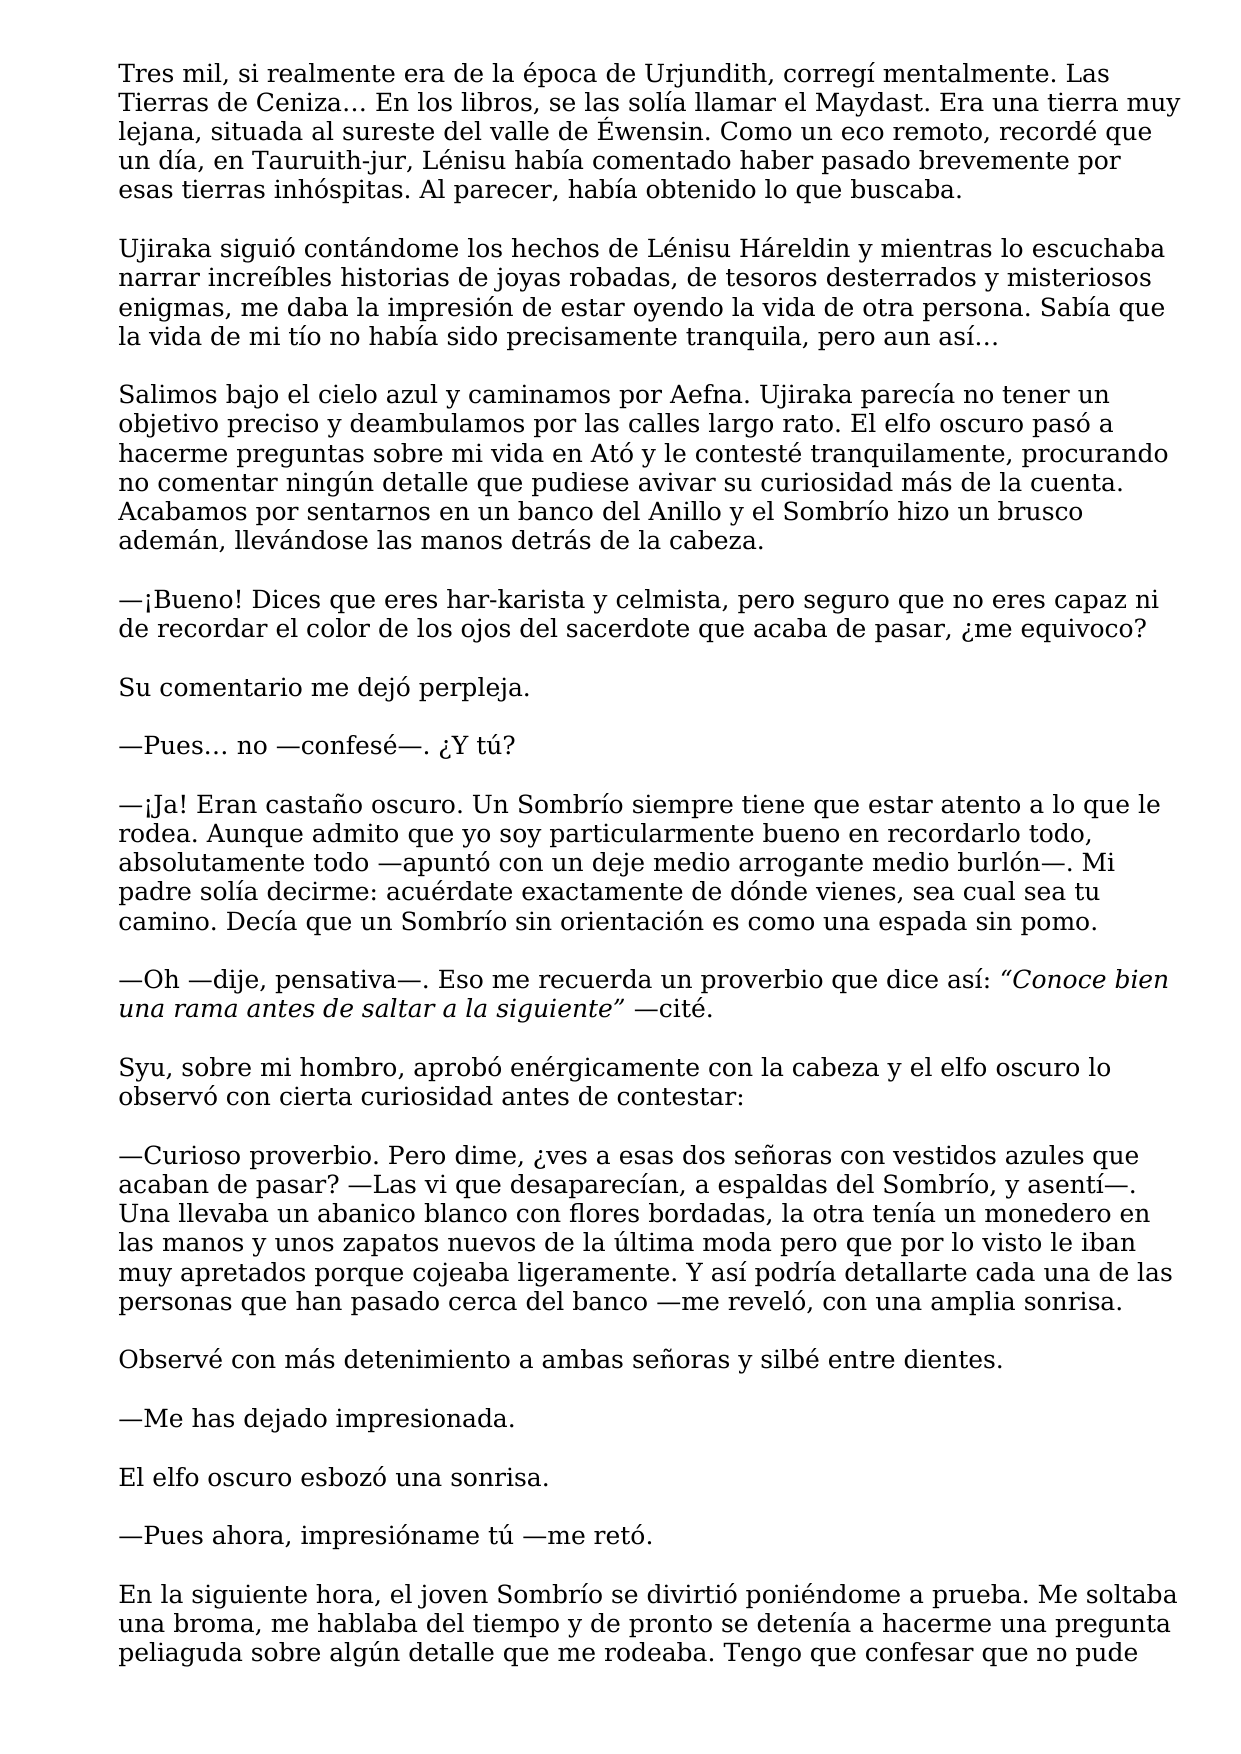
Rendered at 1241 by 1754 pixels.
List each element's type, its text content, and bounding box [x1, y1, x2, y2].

text Observé con más detenimiento a ambas señoras y silbé entre dientes. [118, 1346, 1181, 1375]
text —¡Bueno! Dices que eres har-karista y celmista, pero seguro que no eres capaz ni de recordar el color de los ojos del sacerdote que acaba de pasar, ¿me equivoco? [118, 585, 1181, 643]
text —Me has dejado impresionada. [118, 1404, 1181, 1433]
text —Pues… no —confesé—. ¿Y tú? [118, 731, 1181, 761]
text —¡Ja! Eran castaño oscuro. Un Sombrío siempre tiene que estar atento a lo que le rodea. Aunque admito que yo soy particularmente bueno en recordarlo todo, absolutamente todo —apuntó con un deje medio arrogante medio burlón—. Mi padre solía decirme: acuérdate exactamente de dónde vienes, sea cual sea tu camino. Decía que un Sombrío sin orientación es como una espada sin pomo. [118, 790, 1181, 936]
text —Oh —dije, pensativa—. Eso me recuerda un proverbio que dice así: “Conoce bien una rama antes de saltar a la siguiente” —cité. [118, 965, 1181, 1024]
text —Curioso proverbio. Pero dime, ¿ves a esas dos señoras con vestidos azules que acaban de pasar? —Las vi que desaparecían, a espaldas del Sombrío, y asentí—. Una llevaba un abanico blanco con flores bordadas, la otra tenía un monedero en las manos y unos zapatos nuevos de la última moda pero que por lo visto le iban muy apretados porque cojeaba ligeramente. Y así podría detallarte cada una de las personas que han pasado cerca del banco —me reveló, con una amplia sonrisa. [118, 1141, 1181, 1316]
text Su comentario me dejó perpleja. [118, 673, 1181, 702]
text En la siguiente hora, el joven Sombrío se divirtió poniéndome a prueba. Me soltaba una broma, me hablaba del tiempo y de pronto se detenía a hacerme una pregunta peliaguda sobre algún detalle que me rodeaba. Tengo que confesar que no pude [118, 1580, 1181, 1668]
text El elfo oscuro esbozó una sonrisa. [118, 1463, 1181, 1492]
text —Pues ahora, impresióname tú —me retó. [118, 1521, 1181, 1551]
text Ujiraka siguió contándome los hechos de Lénisu Háreldin y mientras lo escuchaba narrar increíbles historias de joyas robadas, de tesoros desterrados y misteriosos enigmas, me daba la impresión de estar oyendo la vida de otra persona. Sabía que la vida de mi tío no había sido precisamente tranquila, pero aun así… [118, 234, 1181, 351]
text Tres mil, si realmente era de la época de Urjundith, corregí mentalmente. Las Tierras de Ceniza… En los libros, se las solía llamar el Maydast. Era una tierra muy lejana, situada al sureste del valle de Éwensin. Como un eco remoto, recordé que un día, en Tauruith-jur, Lénisu había comentado haber pasado brevemente por esas tierras inhóspitas. Al parecer, había obtenido lo que buscaba. [118, 59, 1181, 205]
text Salimos bajo el cielo azul y caminamos por Aefna. Ujiraka parecía no tener un objetivo preciso y deambulamos por las calles largo rato. El elfo oscuro pasó a hacerme preguntas sobre mi vida en Ató y le contesté tranquilamente, procurando no comentar ningún detalle que pudiese avivar su curiosidad más de la cuenta. Acabamos por sentarnos en un banco del Anillo y el Sombrío hizo un brusco ademán, llevándose las manos detrás de la cabeza. [118, 381, 1181, 556]
text Syu, sobre mi hombro, aprobó enérgicamente con la cabeza y el elfo oscuro lo observó con cierta curiosidad antes de contestar: [118, 1053, 1181, 1112]
